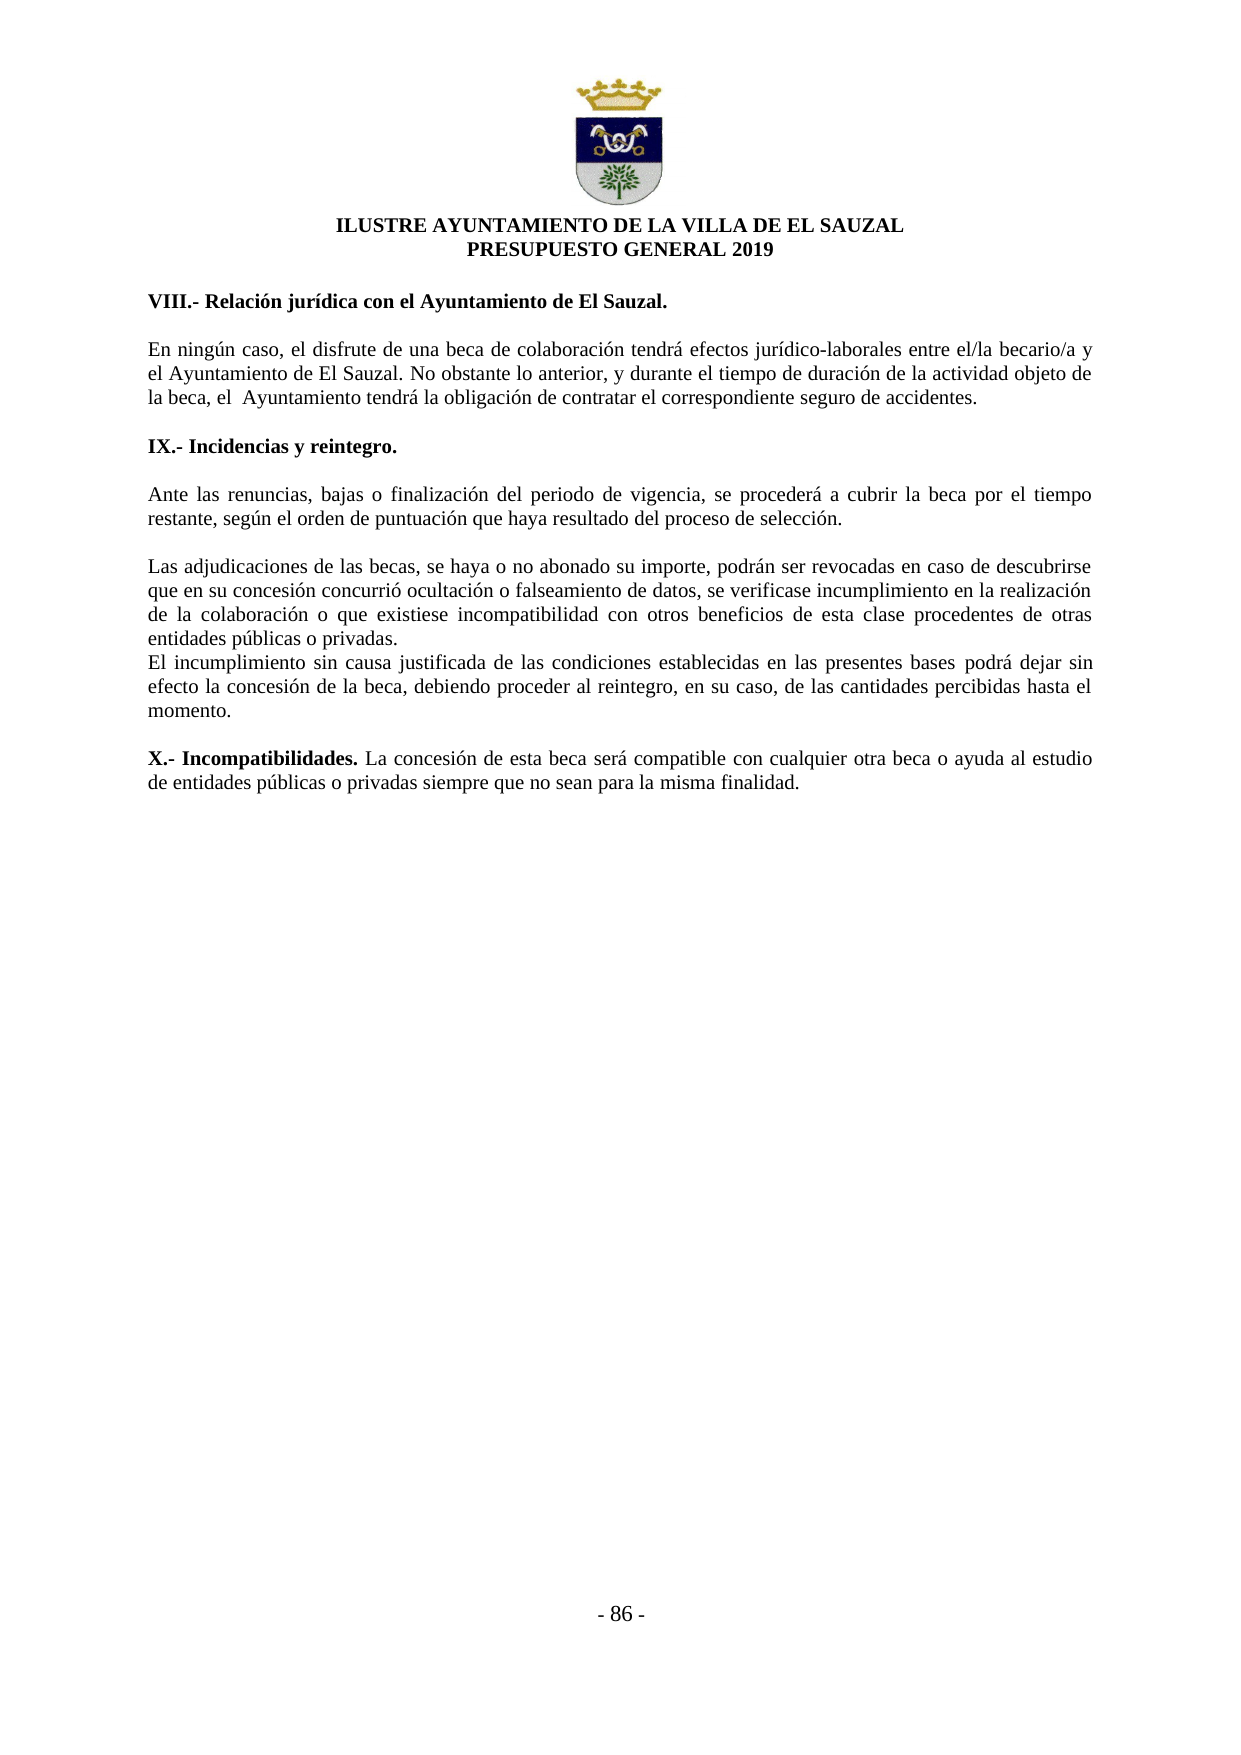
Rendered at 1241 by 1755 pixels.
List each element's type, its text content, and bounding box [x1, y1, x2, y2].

text X.- Incompatibilidades. La concesión de esta beca será compatible con cualquier otra beca o ayuda al estudio de entidades públicas o privadas siempre que no sean para la misma finalidad. [148, 746, 1093, 794]
text Las adjudicaciones de las becas, se haya o no abonado su importe, podrán ser revocadas en caso de descubrirse que en su concesión concurrió ocultación o falseamiento de datos, se verificase incumplimiento en la realización de la colaboración o que existiese incompatibilidad con otros beneficios de esta clase procedentes de otras entidades públicas o privadas. [148, 553, 1094, 650]
text El incumplimiento sin causa justificada de las condiciones establecidas en las presentes bases podrá dejar sin efecto la concesión de la beca, debiendo proceder al reintegro, en su caso, de las cantidades percibidas hasta el momento. [148, 650, 1093, 722]
text En ningún caso, el disfrute de una beca de colaboración tendrá efectos jurídico-laborales entre el/la becario/a y el Ayuntamiento de El Sauzal. No obstante lo anterior, y durante el tiempo de duración de la actividad objeto de la beca, el Ayuntamiento tendrá la obligación de contratar el correspondiente seguro de accidentes. [148, 337, 1093, 409]
text Ante las renuncias, bajas o finalización del periodo de vigencia, se procederá a cubrir la beca por el tiempo restante, según el orden de puntuación que haya resultado del proceso de selección. [148, 482, 1093, 530]
text VIII.- Relación jurídica con el Ayuntamiento de El Sauzal. [148, 290, 1141, 314]
text IX.- Incidencias y reintegro. [148, 434, 1141, 458]
